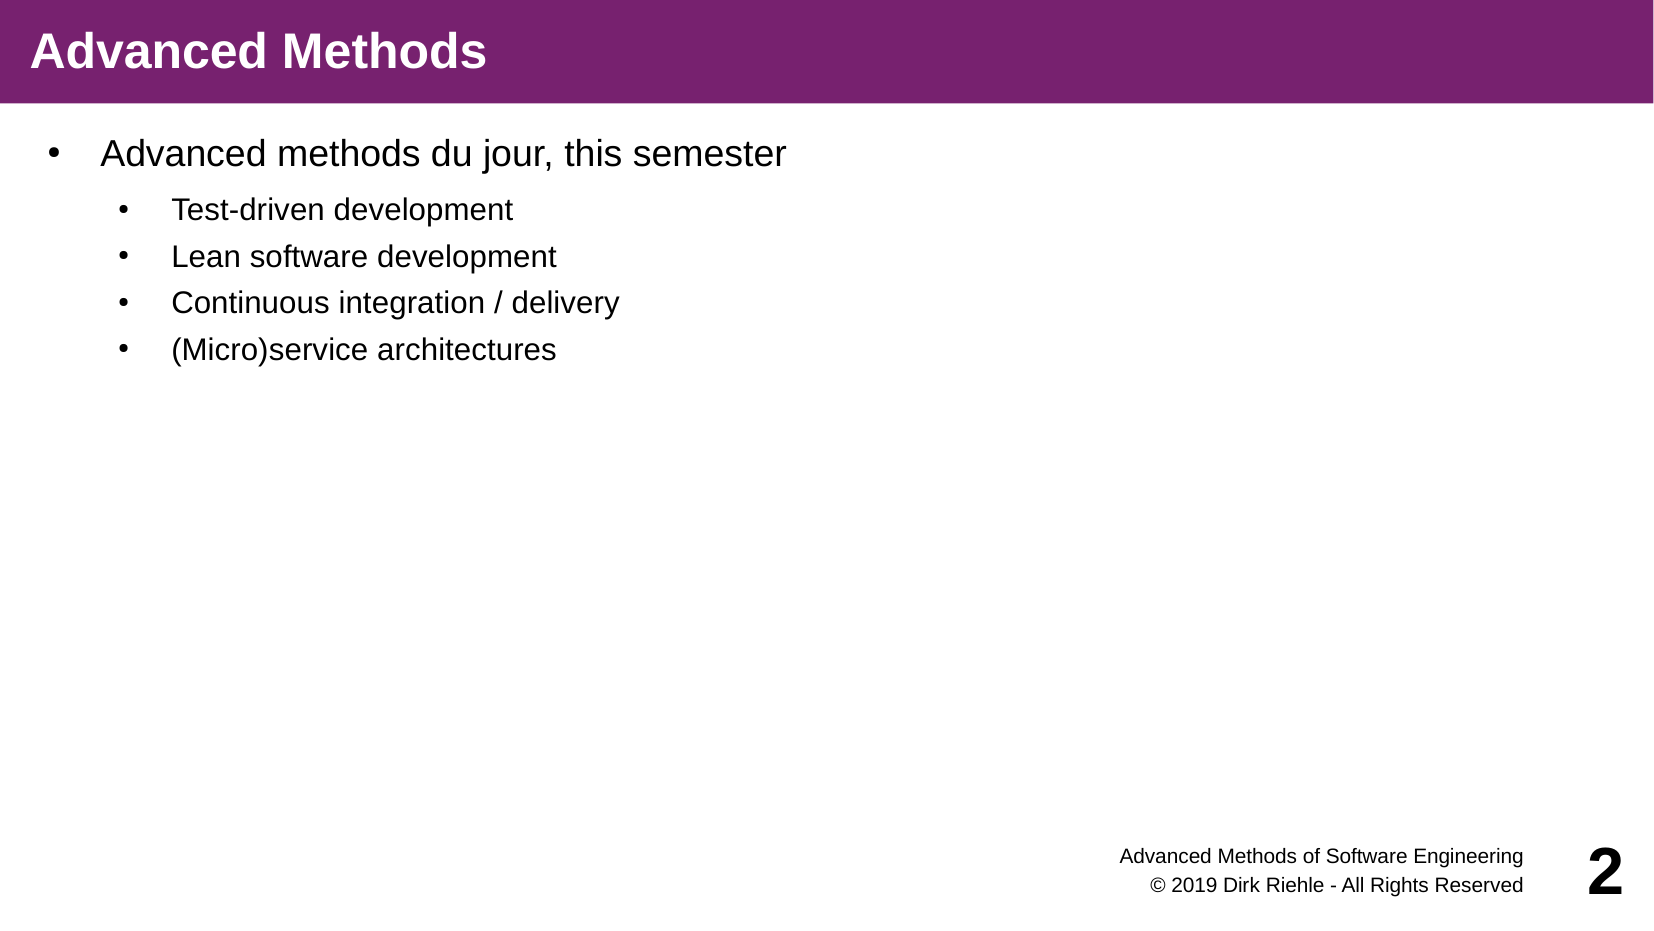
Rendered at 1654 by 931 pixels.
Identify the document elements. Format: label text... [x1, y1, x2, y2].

title Advanced Methods [0, 0, 1654, 104]
list Advanced methods du jour, this semester Test-driven development Lean software development Continuous integration / delivery (Micro)service architectures [29, 132, 1625, 813]
